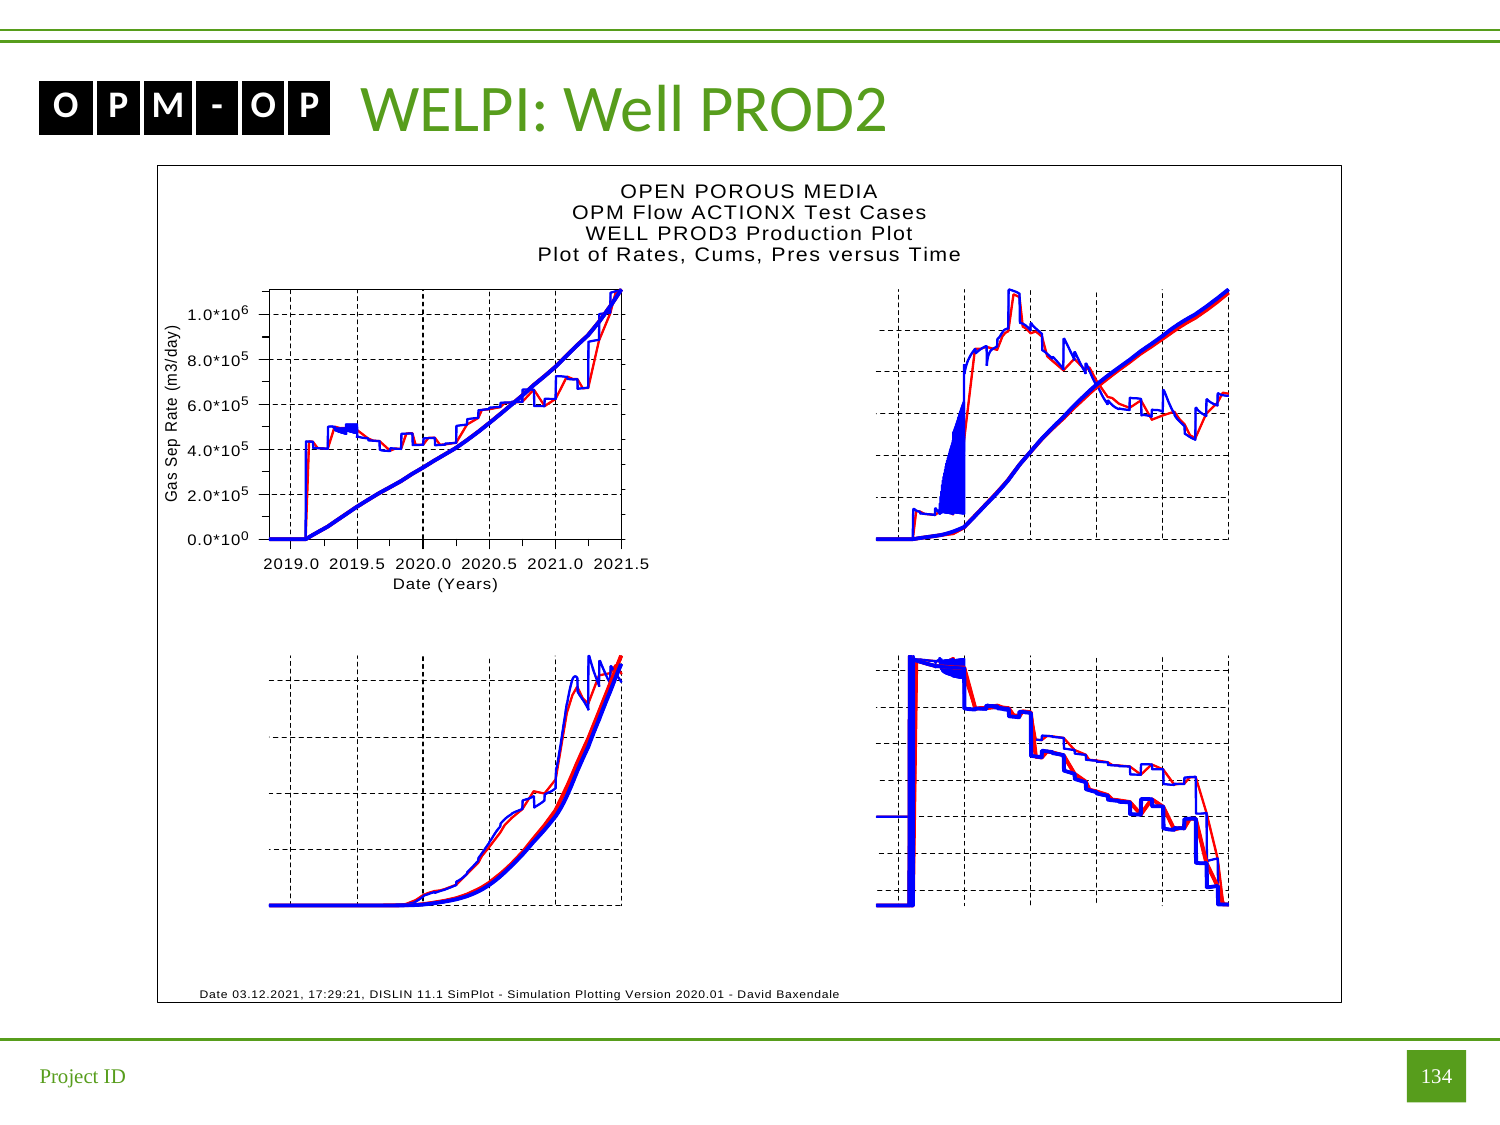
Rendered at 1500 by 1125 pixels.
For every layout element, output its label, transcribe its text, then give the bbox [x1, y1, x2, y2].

title WELPI: well pROD2 [360, 77, 1425, 153]
picture [157, 165, 1343, 1004]
